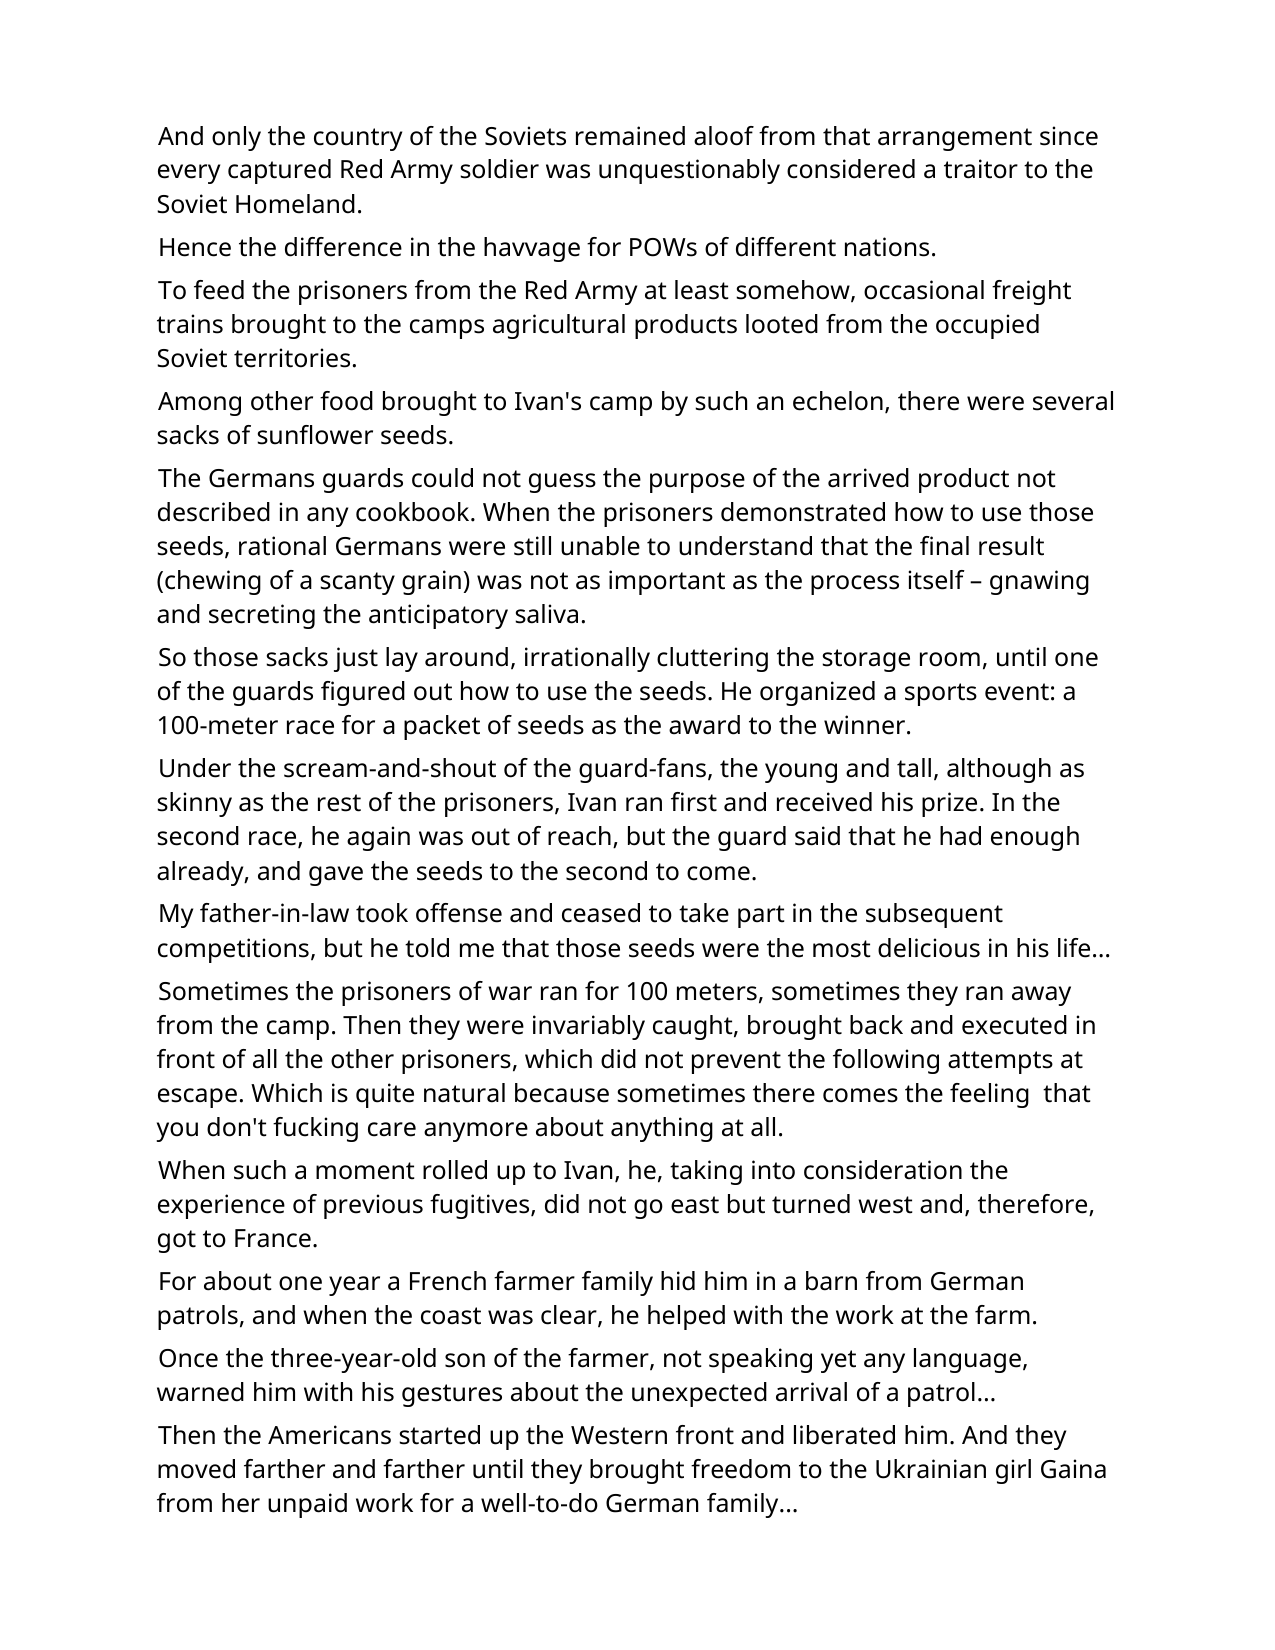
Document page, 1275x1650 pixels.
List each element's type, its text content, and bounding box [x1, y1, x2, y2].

text Under the scream-and-shout of the guard-fans, the young and tall, although as skinny as the rest of the prisoners, Ivan ran first and received his prize. In the second race, he again was out of reach, but the guard said that he had enough already, and gave the seeds to the second to come. [156, 751, 1118, 887]
text The Germans guards could not guess the purpose of the arrived product not described in any cookbook. When the prisoners demonstrated how to use those seeds, rational Germans were still unable to understand that the final result (chewing of a scanty grain) was not as important as the process itself – gnawing and secreting the anticipatory saliva. [156, 461, 1118, 631]
text When such a moment rolled up to Ivan, he, taking into consideration the experience of previous fugitives, did not go east but turned west and, therefore, got to France. [156, 1152, 1118, 1255]
text Sometimes the prisoners of war ran for 100 meters, sometimes they ran away from the camp. Then they were invariably caught, brought back and executed in front of all the other prisoners, which did not prevent the following attempts at escape. Which is quite natural because sometimes there comes the feeling that you don't fucking care anymore about anything at all. [156, 973, 1118, 1143]
text To feed the prisoners from the Red Army at least somehow, occasional freight trains brought to the camps agricultural products looted from the occupied Soviet territories. [156, 272, 1118, 374]
text For about one year a French farmer family hid him in a barn from German patrols, and when the coast was clear, he helped with the work at the farm. [156, 1264, 1118, 1332]
text Then the Americans started up the Western front and liberated him. And they moved farther and farther until they brought freedom to the Ukrainian girl Gaina from her unpaid work for a well-to-do German family... [156, 1418, 1118, 1520]
text My father-in-law took offense and ceased to take part in the subsequent competitions, but he told me that those seeds were the most delicious in his life… [156, 896, 1118, 964]
text So those sacks just lay around, irrationally cluttering the storage room, until one of the guards figured out how to use the seeds. He organized a sports event: a 100-meter race for a packet of seeds as the award to the winner. [156, 640, 1118, 742]
text Once the three-year-old son of the farmer, not speaking yet any language, warned him with his gestures about the unexpected arrival of a patrol… [156, 1341, 1118, 1409]
text Hence the difference in the havvage for POWs of different nations. [156, 229, 1118, 263]
text And only the country of the Soviets remained aloof from that arrangement since every captured Red Army soldier was unquestionably considered a traitor to the Soviet Homeland. [156, 118, 1118, 220]
text Among other food brought to Ivan's camp by such an echelon, there were several sacks of sunflower seeds. [156, 383, 1118, 452]
